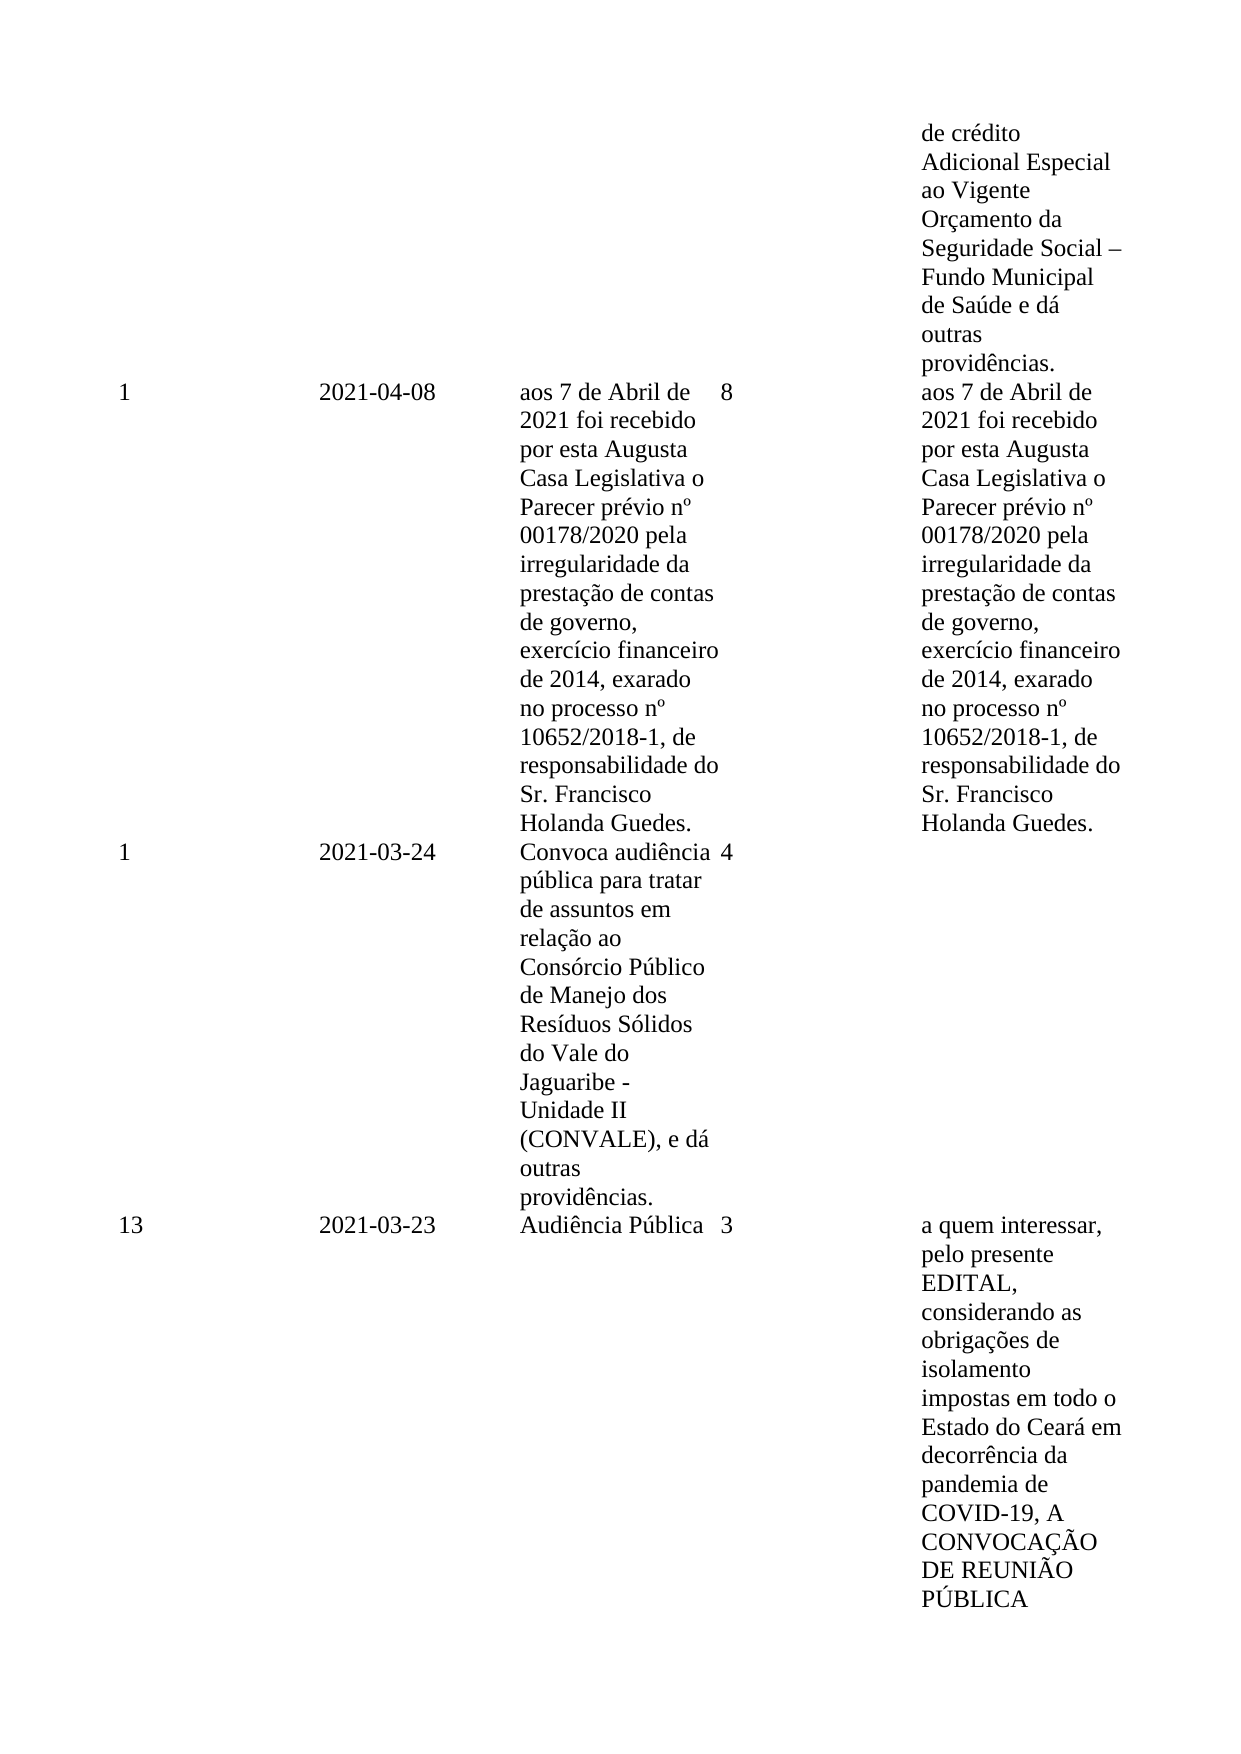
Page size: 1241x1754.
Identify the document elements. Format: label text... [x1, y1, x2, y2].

table_cell 2021-04-08 [319, 377, 519, 837]
table_cell Audiência Pública [520, 1211, 720, 1613]
table_cell [520, 118, 720, 377]
table_cell 4 [720, 837, 921, 1211]
table_cell 1 [118, 377, 319, 837]
table_cell de crédito Adicional Especial ao Vigente Orçamento da Seguridade Social – Fundo Municipal de Saúde e dá outras providências. [921, 118, 1122, 377]
table_cell 8 [720, 377, 921, 837]
table_cell aos 7 de Abril de 2021 foi recebido por esta Augusta Casa Legislativa o Parecer prévio nº 00178/2020 pela irregularidade da prestação de contas de governo, exercício financeiro de 2014, exarado no processo nº 10652/2018-1, de responsabilidade do Sr. Francisco Holanda Guedes. [921, 377, 1122, 837]
table_cell [921, 837, 1122, 1211]
table_cell 1 [118, 837, 319, 1211]
table_cell [720, 118, 921, 377]
table_cell 2021-03-23 [319, 1211, 519, 1613]
table_cell 3 [720, 1211, 921, 1613]
table_cell [118, 118, 319, 377]
table_cell 13 [118, 1211, 319, 1613]
table_cell a quem interessar, pelo presente EDITAL, considerando as obrigações de isolamento impostas em todo o Estado do Ceará em decorrência da pandemia de COVID-19, A CONVOCAÇÃO DE REUNIÃO PÚBLICA [921, 1211, 1122, 1613]
table_cell aos 7 de Abril de 2021 foi recebido por esta Augusta Casa Legislativa o Parecer prévio nº 00178/2020 pela irregularidade da prestação de contas de governo, exercício financeiro de 2014, exarado no processo nº 10652/2018-1, de responsabilidade do Sr. Francisco Holanda Guedes. [520, 377, 720, 837]
table_cell 2021-03-24 [319, 837, 519, 1211]
table_cell [319, 118, 519, 377]
table_cell Convoca audiência pública para tratar de assuntos em relação ao Consórcio Público de Manejo dos Resíduos Sólidos do Vale do Jaguaribe - Unidade II (CONVALE), e dá outras providências. [520, 837, 720, 1211]
